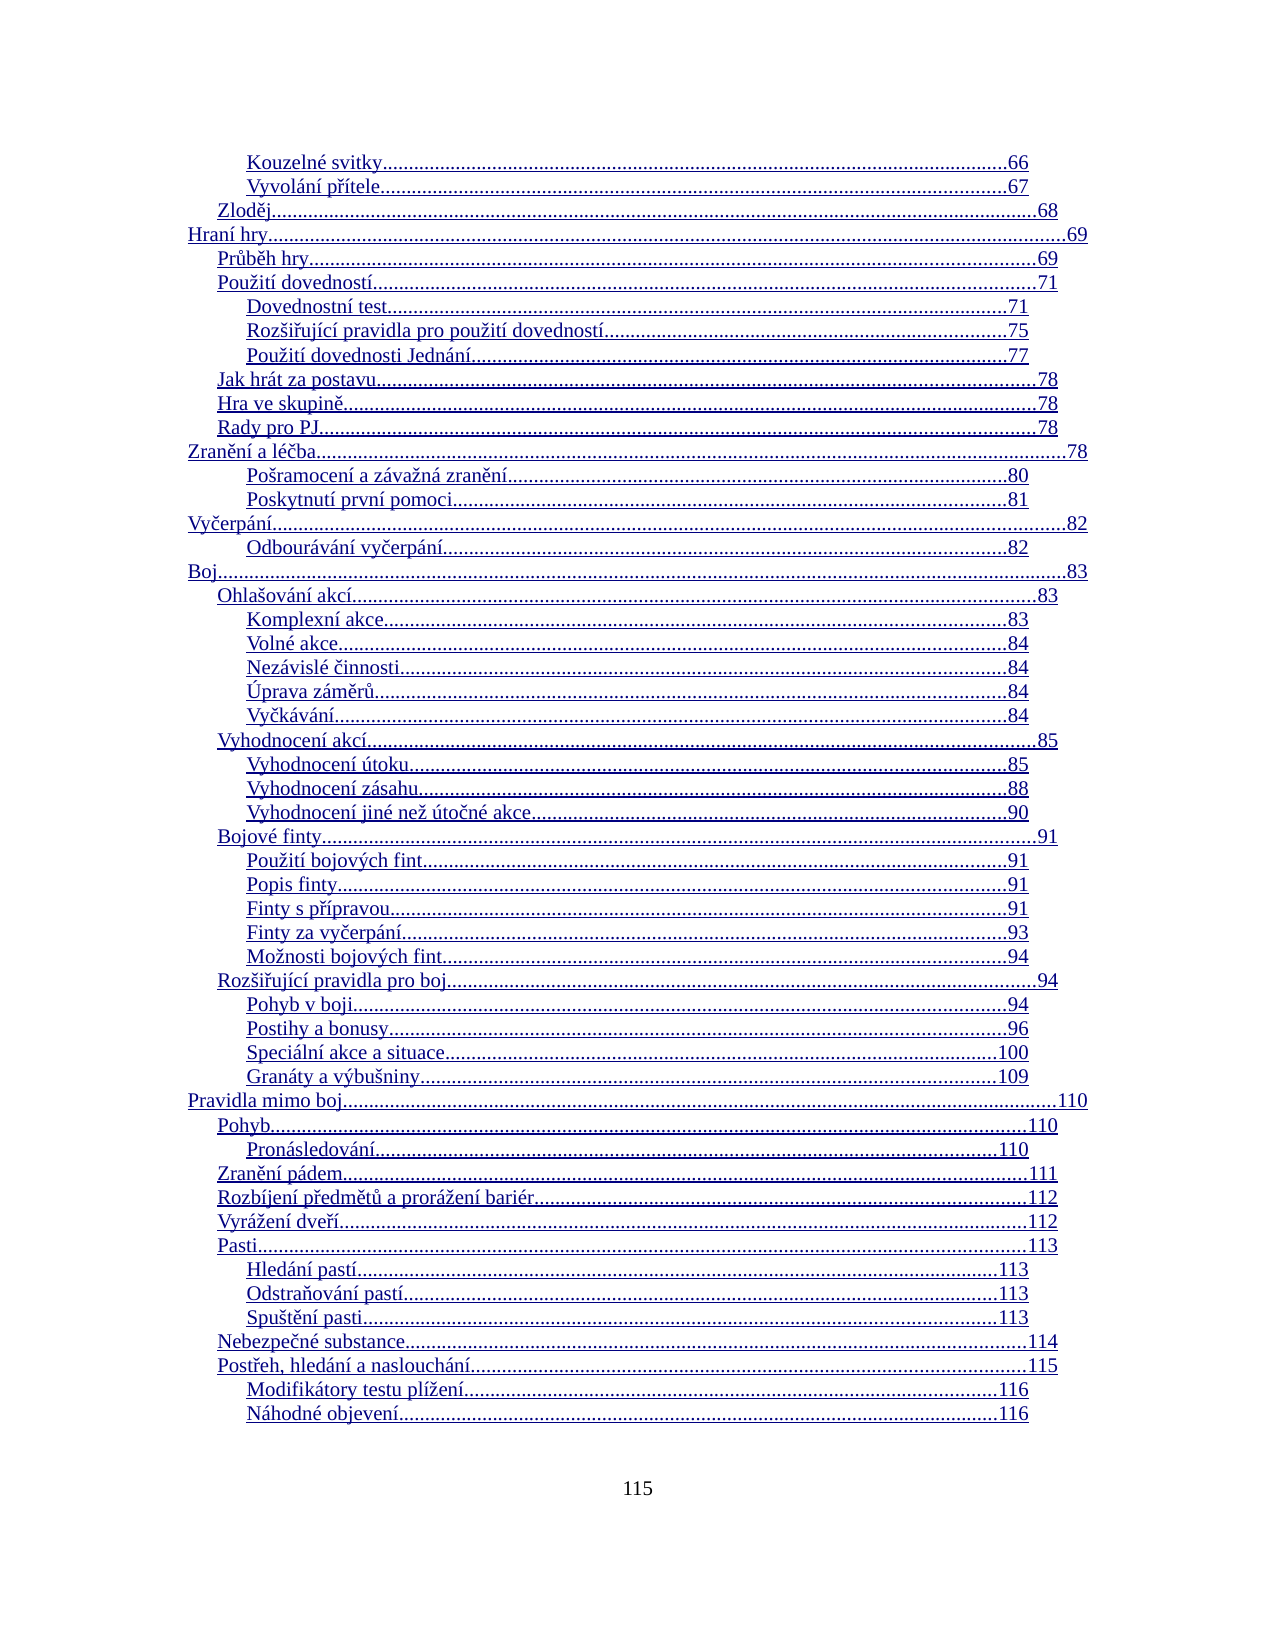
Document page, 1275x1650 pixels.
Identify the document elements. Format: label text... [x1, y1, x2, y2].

text Finty za vyčerpání 93 [246, 920, 1087, 944]
text Odstraňování pastí 113 [246, 1281, 1087, 1305]
text Pravidla mimo boj 110 [187, 1088, 1087, 1109]
text Speciální akce a situace 100 [246, 1040, 1087, 1064]
text Poskytnutí první pomoci 81 [246, 487, 1087, 511]
text Rady pro PJ 78 [217, 415, 1087, 439]
text Hledání pastí 113 [246, 1257, 1087, 1281]
text Komplexní akce 83 [246, 607, 1087, 631]
text Vyhodnocení zásahu 88 [246, 776, 1087, 800]
text Pasti 113 [217, 1233, 1087, 1257]
text Náhodné objevení 116 [246, 1401, 1087, 1425]
text Jak hrát za postavu 78 [217, 367, 1087, 391]
text Rozšiřující pravidla pro použití dovedností 75 [246, 318, 1087, 342]
text Použití bojových fint 91 [246, 848, 1087, 872]
text Granáty a výbušniny 109 [246, 1064, 1087, 1088]
text Volné akce 84 [246, 631, 1087, 655]
text Možnosti bojových fint 94 [246, 944, 1087, 968]
text Vyčerpání 82 [187, 511, 1087, 532]
text Ohlašování akcí 83 [217, 583, 1087, 607]
text Postihy a bonusy 96 [246, 1016, 1087, 1040]
text Dovednostní test 71 [246, 294, 1087, 318]
text Pohyb v boji 94 [246, 992, 1087, 1016]
text Zranění pádem 111 [217, 1161, 1087, 1185]
text Vyvolání přítele 67 [246, 174, 1087, 198]
text Nebezpečné substance 114 [217, 1329, 1087, 1353]
text Bojové finty 91 [217, 824, 1087, 848]
text Pronásledování 110 [246, 1137, 1087, 1161]
text Zranění a léčba 78 [187, 439, 1087, 460]
text Vyrážení dveří 112 [217, 1209, 1087, 1233]
text Odbourávání vyčerpání 82 [246, 535, 1087, 559]
text Finty s přípravou 91 [246, 896, 1087, 920]
text Vyhodnocení jiné než útočné akce 90 [246, 800, 1087, 824]
text Použití dovednosti Jednání 77 [246, 342, 1087, 367]
text Modifikátory testu plížení 116 [246, 1377, 1087, 1401]
text Úprava záměrů 84 [246, 679, 1087, 703]
text Rozšiřující pravidla pro boj 94 [217, 968, 1087, 992]
text Postřeh, hledání a naslouchání 115 [217, 1353, 1087, 1377]
text Boj 83 [187, 559, 1087, 580]
text Vyčkávání 84 [246, 703, 1087, 727]
text Použití dovedností 71 [217, 270, 1087, 294]
text Hraní hry 69 [187, 222, 1087, 243]
text Rozbíjení předmětů a prorážení bariér 112 [217, 1185, 1087, 1209]
text Hra ve skupině 78 [217, 391, 1087, 415]
text Nezávislé činnosti 84 [246, 655, 1087, 679]
text Průběh hry 69 [217, 246, 1087, 270]
text Zloděj 68 [217, 198, 1087, 222]
text Vyhodnocení akcí 85 [217, 727, 1087, 752]
text Pošramocení a závažná zranění 80 [246, 463, 1087, 487]
text Kouzelné svitky 66 [246, 150, 1087, 174]
text Spuštění pasti 113 [246, 1305, 1087, 1329]
text Popis finty 91 [246, 872, 1087, 896]
text Vyhodnocení útoku 85 [246, 752, 1087, 776]
text Pohyb 110 [217, 1112, 1087, 1137]
